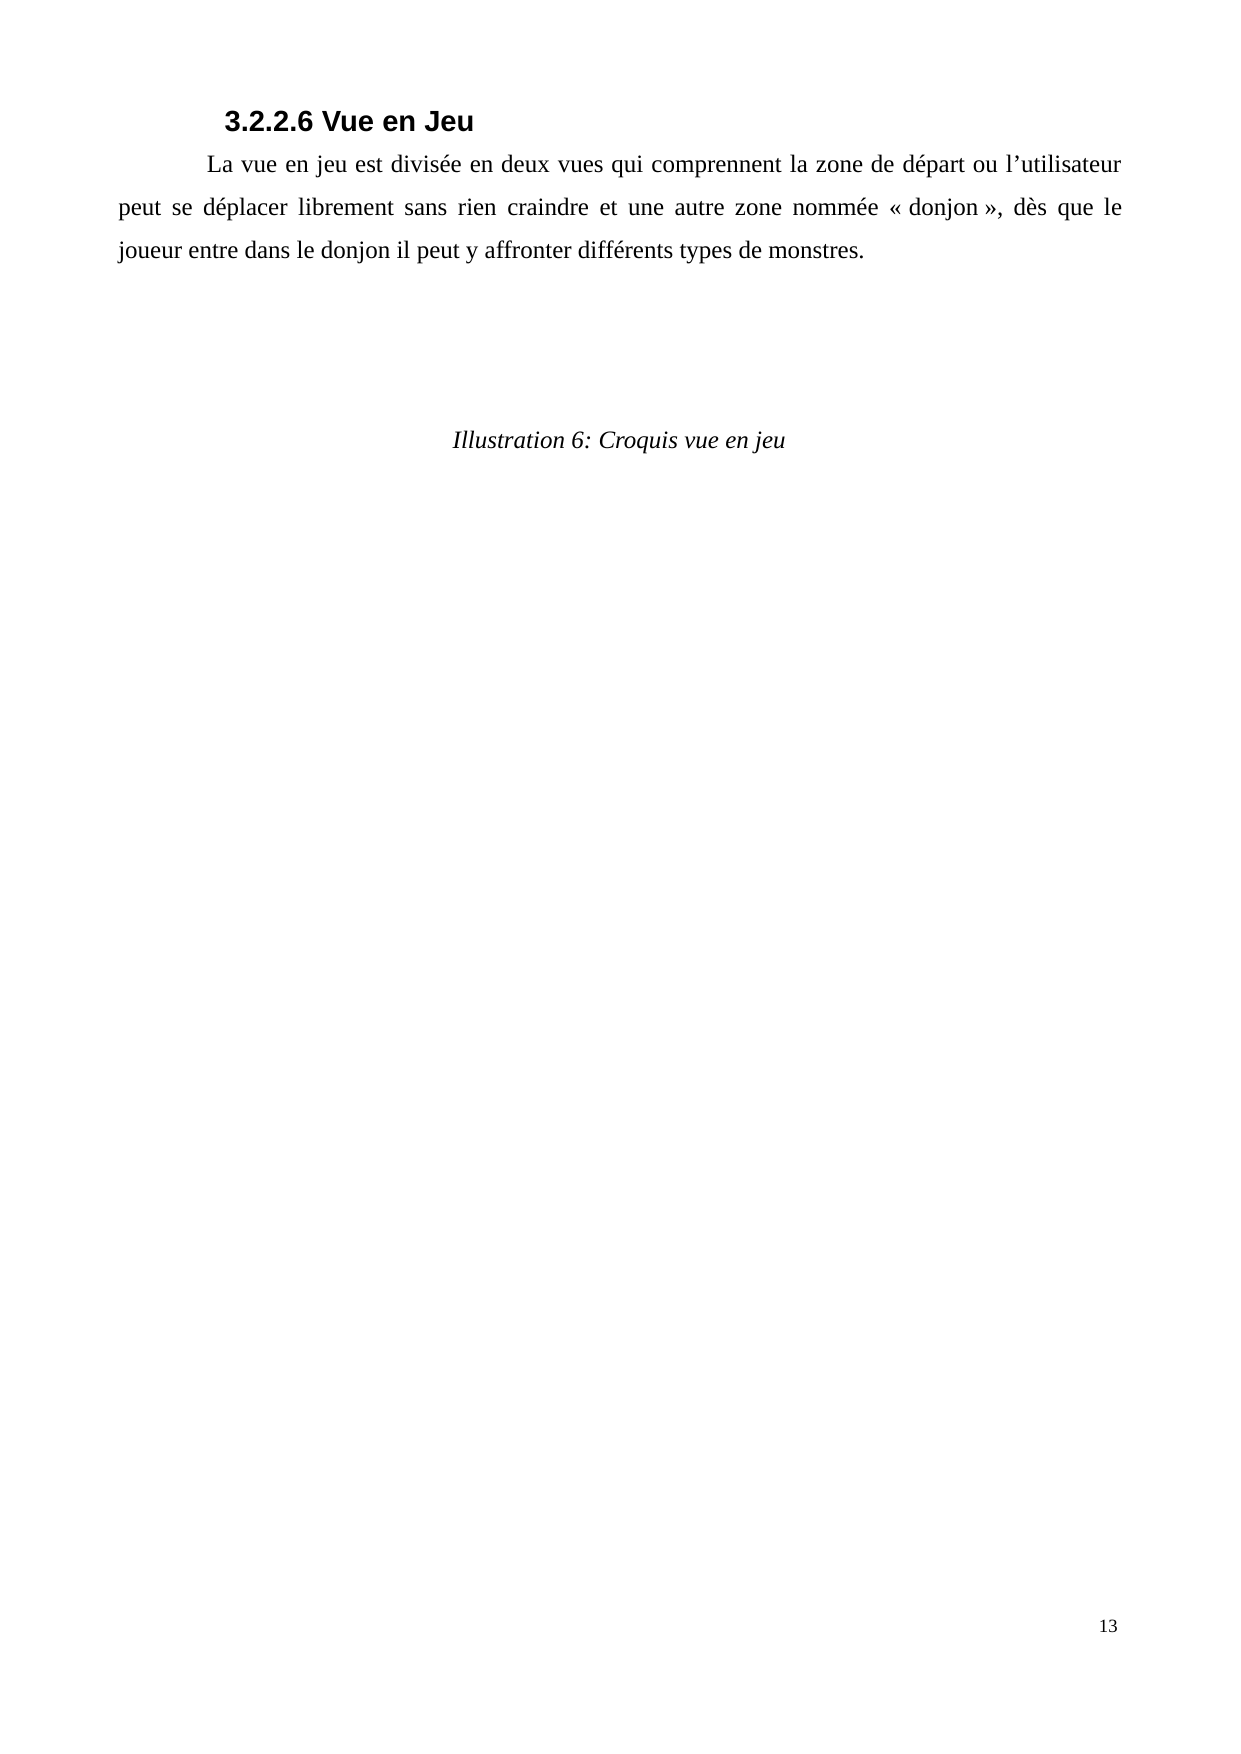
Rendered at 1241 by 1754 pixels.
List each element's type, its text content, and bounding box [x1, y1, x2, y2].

subtitle Vue en Jeu [224, 104, 1122, 137]
text La vue en jeu est divisée en deux vues qui comprennent la zone de départ ou l’utilisateur peut se déplacer librement sans rien craindre et une autre zone nommée « donjon », dès que le joueur entre dans le donjon il peut y affronter différents types de monstres. [118, 149, 1122, 264]
text Illustration 6: Croquis vue en jeu [29, 425, 1211, 454]
